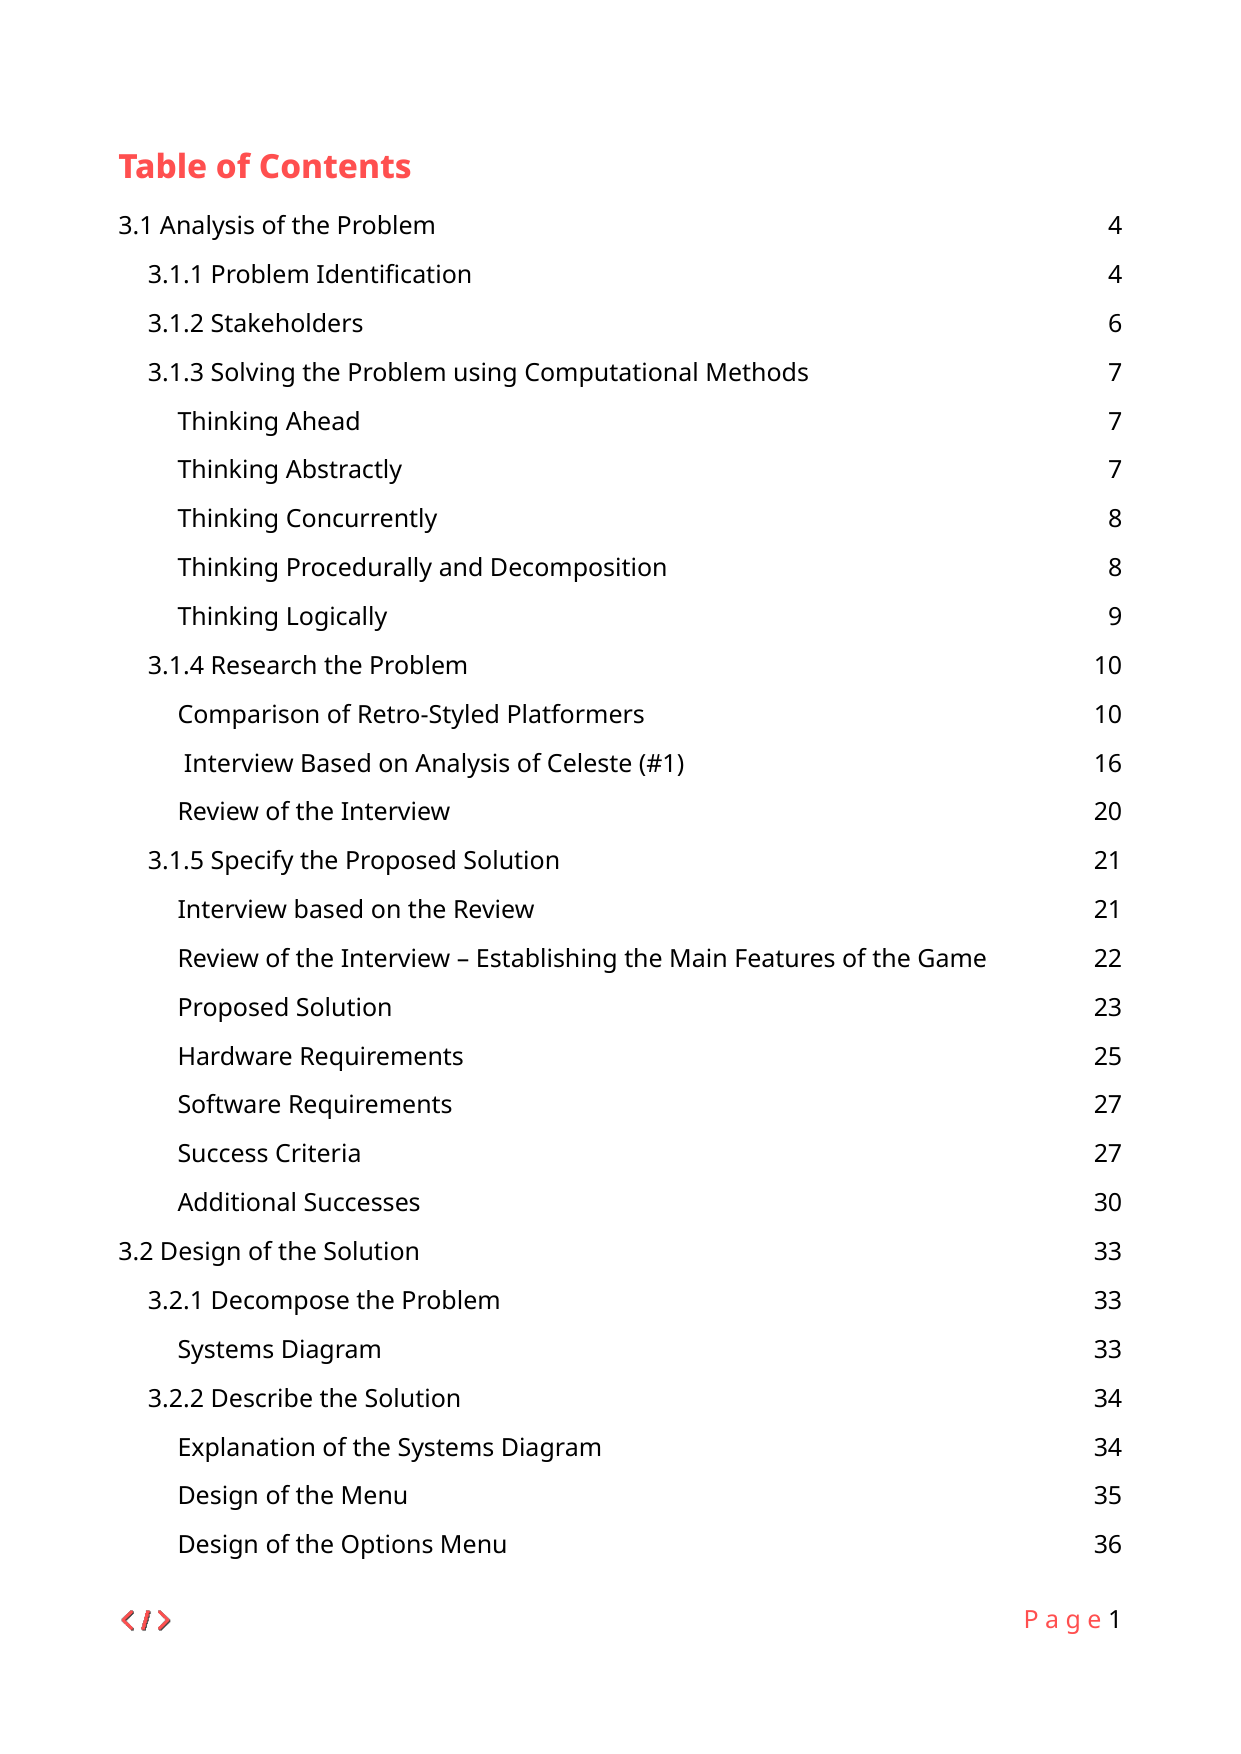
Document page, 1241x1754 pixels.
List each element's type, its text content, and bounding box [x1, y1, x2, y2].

text Hardware Requirements 25 [177, 1038, 1122, 1072]
text 3.1.3 Solving the Problem using Computational Methods 7 [148, 354, 1122, 388]
subtitle Table of Contents [118, 143, 1122, 188]
text Interview based on the Review 21 [177, 892, 1122, 926]
text Interview Based on Analysis of Celeste (#1) 16 [177, 745, 1122, 779]
text 3.1.2 Stakeholders 6 [148, 306, 1122, 339]
text Software Requirements 27 [177, 1087, 1122, 1121]
text Success Criteria 27 [177, 1136, 1122, 1170]
text 3.1.5 Specify the Proposed Solution 21 [148, 843, 1122, 877]
text Thinking Concurrently 8 [177, 501, 1122, 535]
text Thinking Abstractly 7 [177, 452, 1122, 486]
text Thinking Ahead 7 [177, 403, 1122, 437]
text 3.2.2 Describe the Solution 34 [148, 1380, 1122, 1414]
text 3.1.4 Research the Problem 10 [148, 647, 1122, 682]
text Proposed Solution 23 [177, 989, 1122, 1023]
text Explanation of the Systems Diagram 34 [177, 1429, 1122, 1463]
text 3.2.1 Decompose the Problem 33 [148, 1283, 1122, 1317]
text Design of the Menu 35 [177, 1478, 1122, 1512]
text Systems Diagram 33 [177, 1331, 1122, 1366]
picture [116, 1591, 175, 1649]
text Additional Successes 30 [177, 1185, 1122, 1219]
text 3.1.1 Problem Identification 4 [148, 257, 1122, 291]
text Thinking Procedurally and Decomposition 8 [177, 550, 1122, 584]
text Review of the Interview 20 [177, 794, 1122, 828]
text Thinking Logically 9 [177, 599, 1122, 633]
text Design of the Options Menu 36 [177, 1527, 1122, 1561]
text 3.2 Design of the Solution 33 [118, 1234, 1122, 1268]
text Review of the Interview – Establishing the Main Features of the Game 22 [177, 941, 1122, 975]
text Comparison of Retro-Styled Platformers 10 [177, 696, 1122, 730]
text 3.1 Analysis of the Problem 4 [118, 208, 1122, 242]
